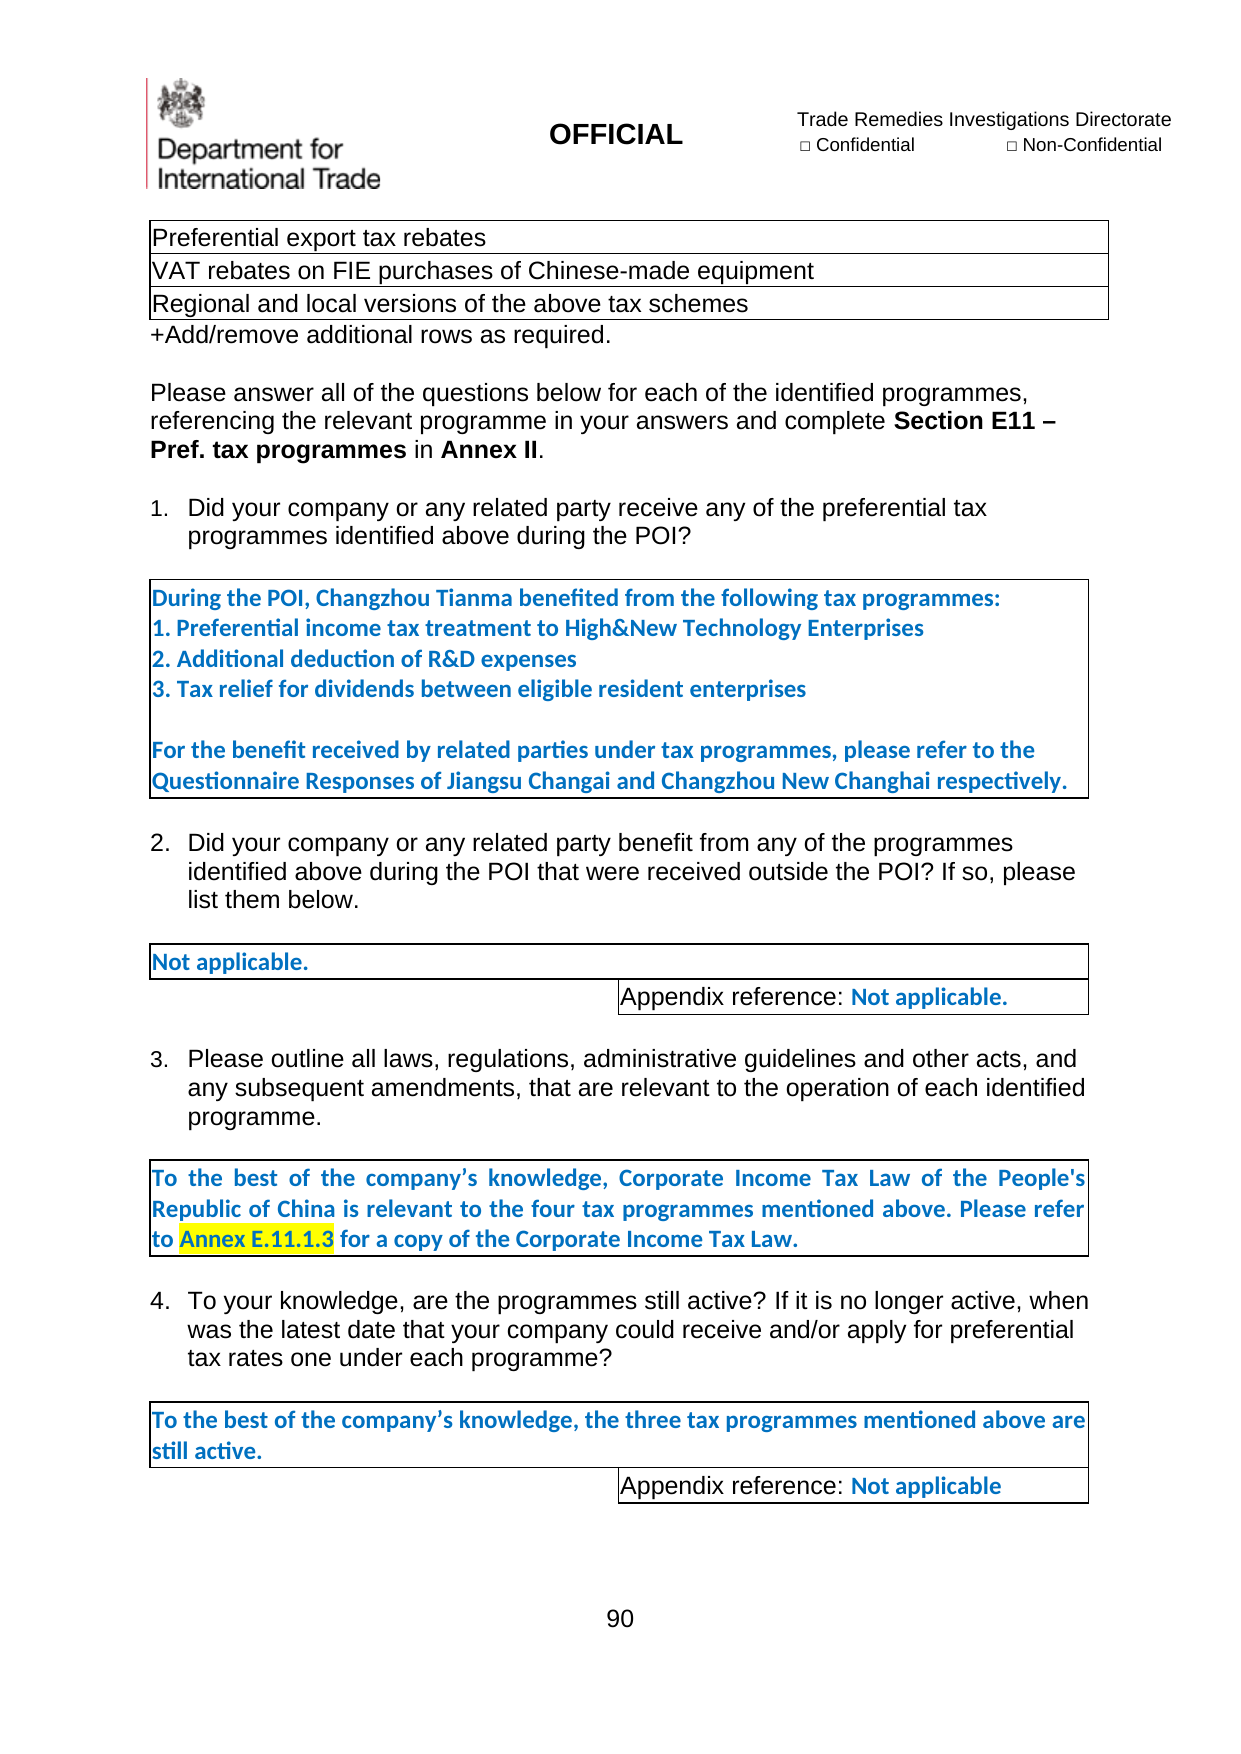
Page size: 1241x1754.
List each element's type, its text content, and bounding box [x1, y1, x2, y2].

text +Add/remove additional rows as required. [150, 320, 1090, 349]
table_cell Preferential export tax rebates [151, 221, 1108, 253]
list Did your company or any related party receive any of the preferential tax programmes identified above during the POI? [150, 492, 1090, 550]
table_header During the POI, Changzhou Tianma benefited from the following tax programmes: 1. Preferential income tax treatment to High&New Technology Enterprises 2. Additional deduction of R&D expenses 3. Tax relief for dividends between eligible resident enterprises For the benefit received by related parties under tax programmes, please refer to the Questionnaire Responses of Jiangsu Changai and Changzhou New Changhai respectively. [151, 580, 1088, 797]
table_header To the best of the company’s knowledge, the three tax programmes mentioned above are still active. [151, 1403, 1088, 1467]
table_cell [150, 980, 618, 1014]
table_cell Appendix reference: Not applicable [619, 1468, 1088, 1502]
table_cell Regional and local versions of the above tax schemes [151, 287, 1108, 319]
text Please answer all of the questions below for each of the identified programmes, referencing the relevant programme in your answers and complete Section E11 – Pref. tax programmes in Annex II. [150, 377, 1090, 464]
table_cell Appendix reference: Not applicable. [619, 980, 1088, 1014]
table_cell VAT rebates on FIE purchases of Chinese-made equipment [151, 254, 1108, 286]
table_header Not applicable. [151, 945, 1088, 978]
table_header To the best of the company’s knowledge, Corporate Income Tax Law of the People's Republic of China is relevant to the four tax programmes mentioned above. Please refer to Annex E.11.1.3 for a copy of the Corporate Income Tax Law. [151, 1161, 1088, 1255]
list Please outline all laws, regulations, administrative guidelines and other acts, and any subsequent amendments, that are relevant to the operation of each identified programme. [150, 1044, 1090, 1130]
table_cell [150, 1468, 618, 1502]
list To your knowledge, are the programmes still active? If it is no longer active, when was the latest date that your company could receive and/or apply for preferential tax rates one under each programme? [150, 1286, 1090, 1372]
list Did your company or any related party benefit from any of the programmes identified above during the POI that were received outside the POI? If so, please list them below. [150, 828, 1090, 914]
